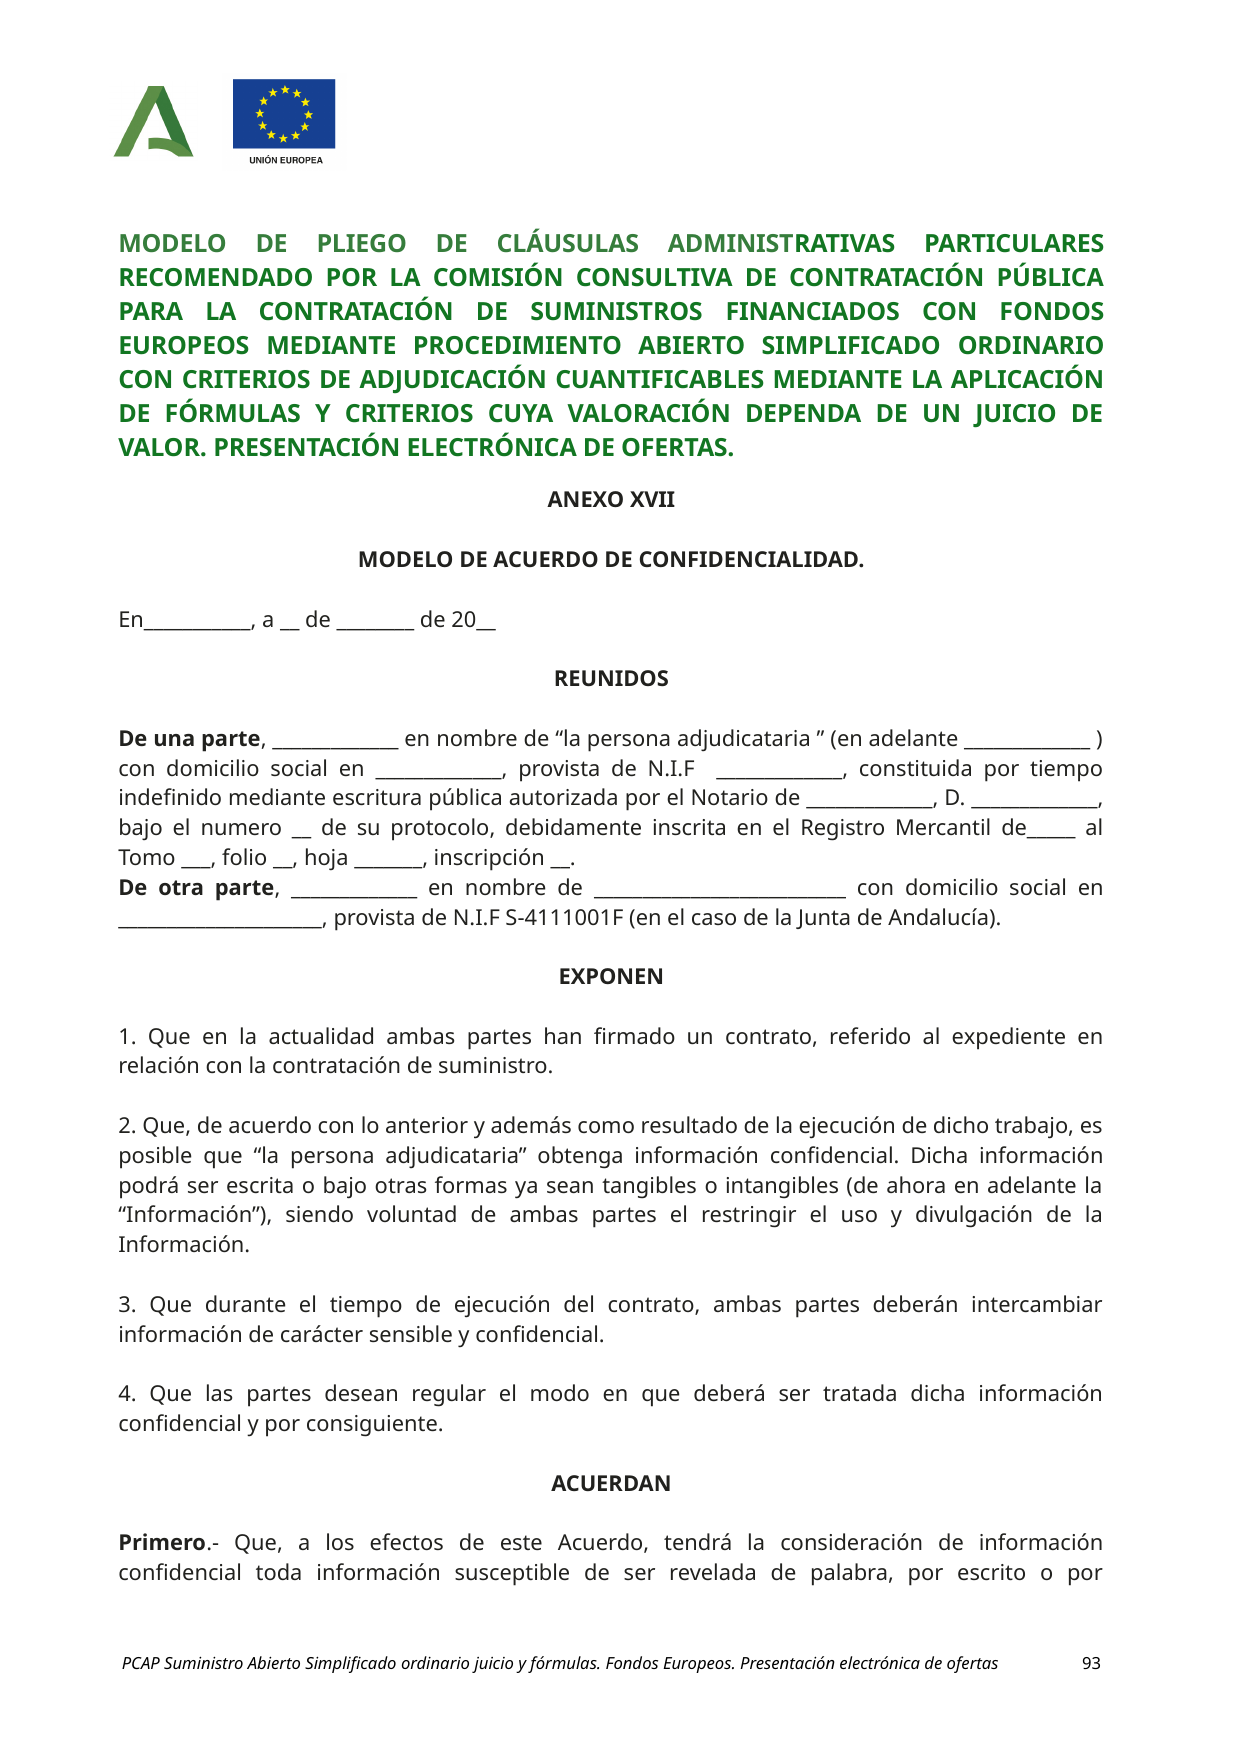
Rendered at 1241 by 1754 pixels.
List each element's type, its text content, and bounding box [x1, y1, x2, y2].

text Primero.- Que, a los efectos de este Acuerdo, tendrá la consideración de información confidencial toda información susceptible de ser revelada de palabra, por escrito o por [118, 1527, 1104, 1587]
text ACUERDAN [118, 1468, 1104, 1497]
text REUNIDOS [118, 663, 1104, 693]
text ANEXO XVII [118, 484, 1104, 514]
text 1. Que en la actualidad ambas partes han firmado un contrato, referido al expediente en relación con la contratación de suministro. [118, 1021, 1104, 1080]
text 3. Que durante el tiempo de ejecución del contrato, ambas partes deberán intercambiar información de carácter sensible y confidencial. [118, 1289, 1104, 1348]
picture [109, 81, 198, 161]
text 4. Que las partes desean regular el modo en que deberá ser tratada dicha información confidencial y por consiguiente. [118, 1378, 1104, 1438]
text De otra parte, _____________ en nombre de __________________________ con domicilio social en _____________________, provista de N.I.F S-4111001F (en el caso de la Junta de Andalucía). [118, 872, 1104, 931]
text De una parte, _____________ en nombre de “la persona adjudicataria ” (en adelante _____________ ) con domicilio social en _____________, provista de N.I.F _____________, constituida por tiempo indefinido mediante escritura pública autorizada por el Notario de _____________, D. _____________, bajo el numero __ de su protocolo, debidamente inscrita en el Registro Mercantil de_____ al Tomo ___, folio __, hoja _______, inscripción __. [118, 723, 1104, 872]
text MODELO DE ACUERDO DE CONFIDENCIALIDAD. [118, 544, 1104, 574]
subtitle MODELO DE PLIEGO DE CLÁUSULAS ADMINISTRATIVAS PARTICULARES RECOMENDADO POR LA COMISIÓN CONSULTIVA DE CONTRATACIÓN PÚBLICA PARA LA CONTRATACIÓN DE SUMINISTROS FINANCIADOS CON FONDOS EUROPEOS MEDIANTE PROCEDIMIENTO ABIERTO SIMPLIFICADO ORDINARIO CON CRITERIOS DE ADJUDICACIÓN CUANTIFICABLES MEDIANTE LA APLICACIÓN DE FÓRMULAS Y CRITERIOS CUYA VALORACIÓN DEPENDA DE UN JUICIO DE VALOR. PRESENTACIÓN ELECTRÓNICA DE OFERTAS. [118, 225, 1104, 464]
text EXPONEN [118, 961, 1104, 991]
picture [221, 73, 347, 171]
text En___________, a __ de ________ de 20__ [118, 604, 1104, 633]
text 2. Que, de acuerdo con lo anterior y además como resultado de la ejecución de dicho trabajo, es posible que “la persona adjudicataria” obtenga información confidencial. Dicha información podrá ser escrita o bajo otras formas ya sean tangibles o intangibles (de ahora en adelante la “Información”), siendo voluntad de ambas partes el restringir el uso y divulgación de la Información. [118, 1110, 1104, 1259]
